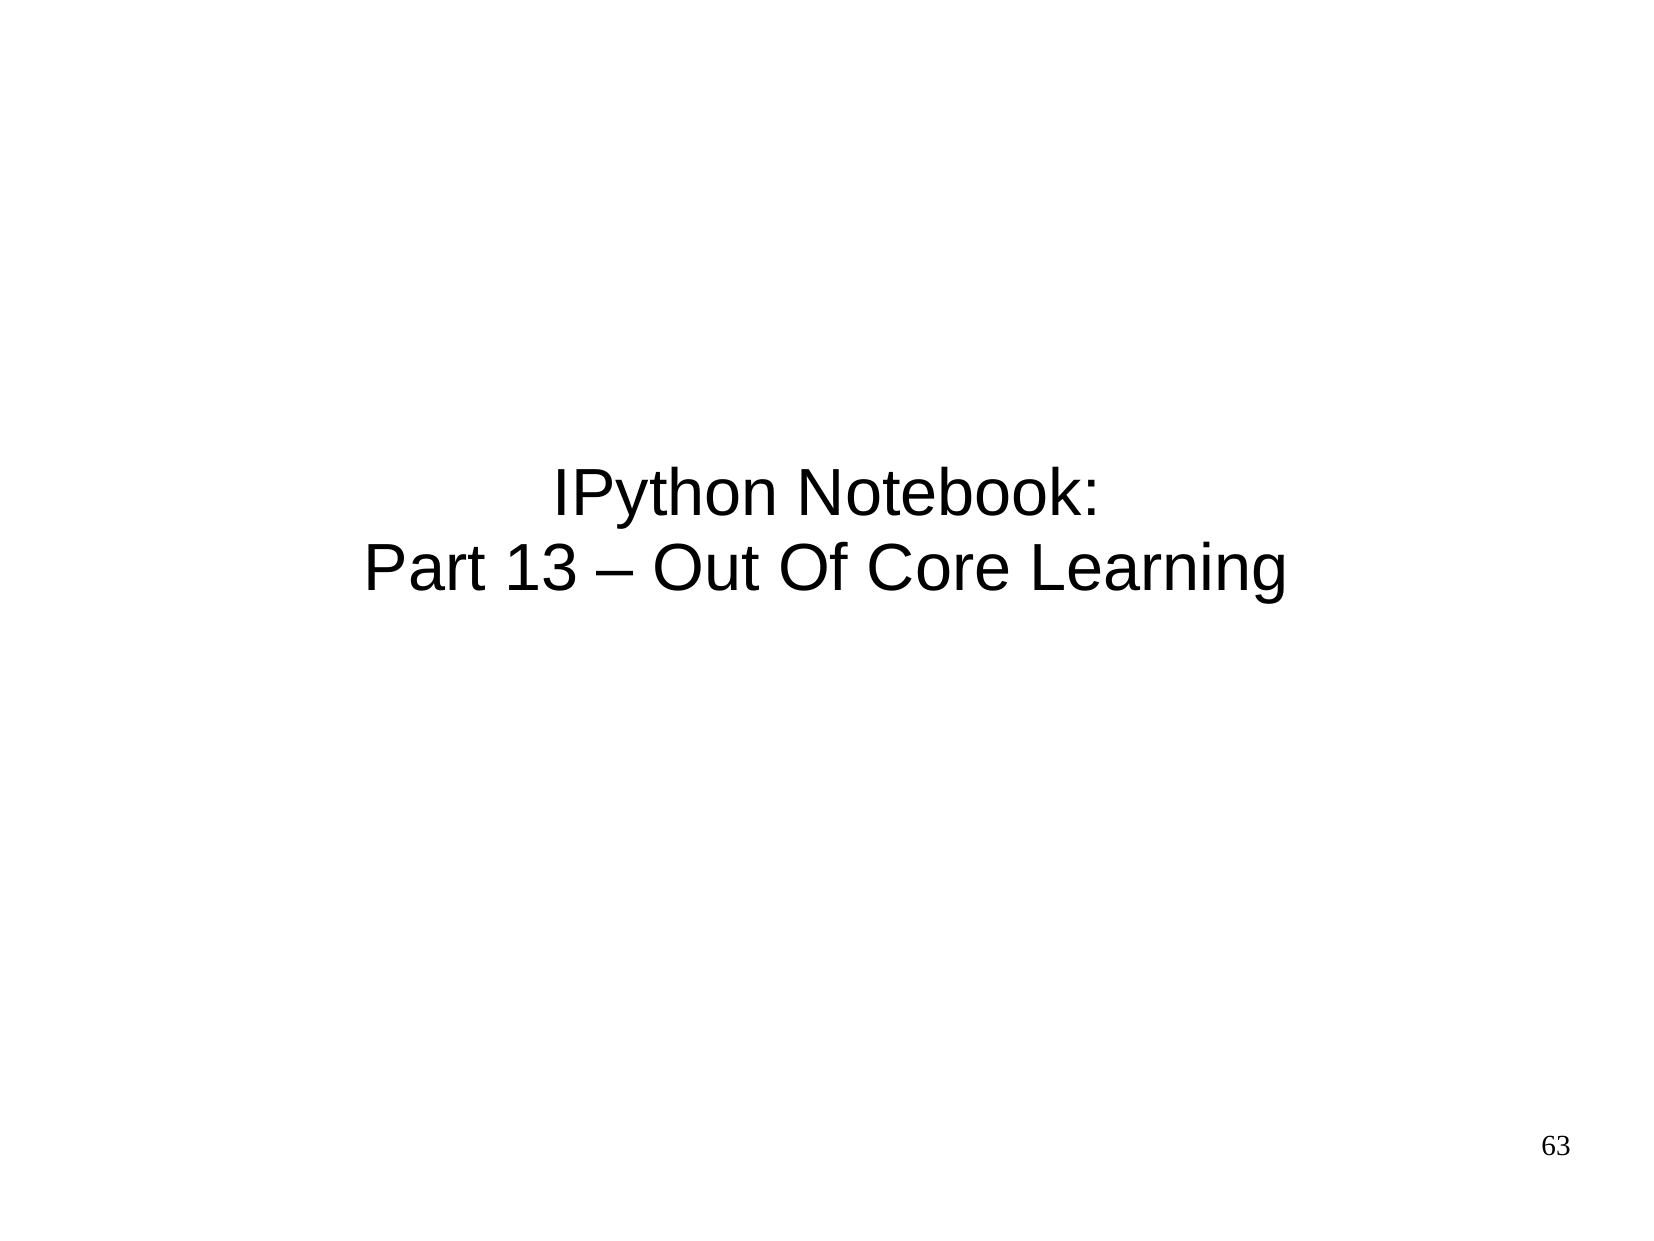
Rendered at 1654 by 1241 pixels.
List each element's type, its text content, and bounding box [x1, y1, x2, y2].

subtitle IPython Notebook: Part 13 – Out Of Core Learning [82, 49, 1571, 1010]
